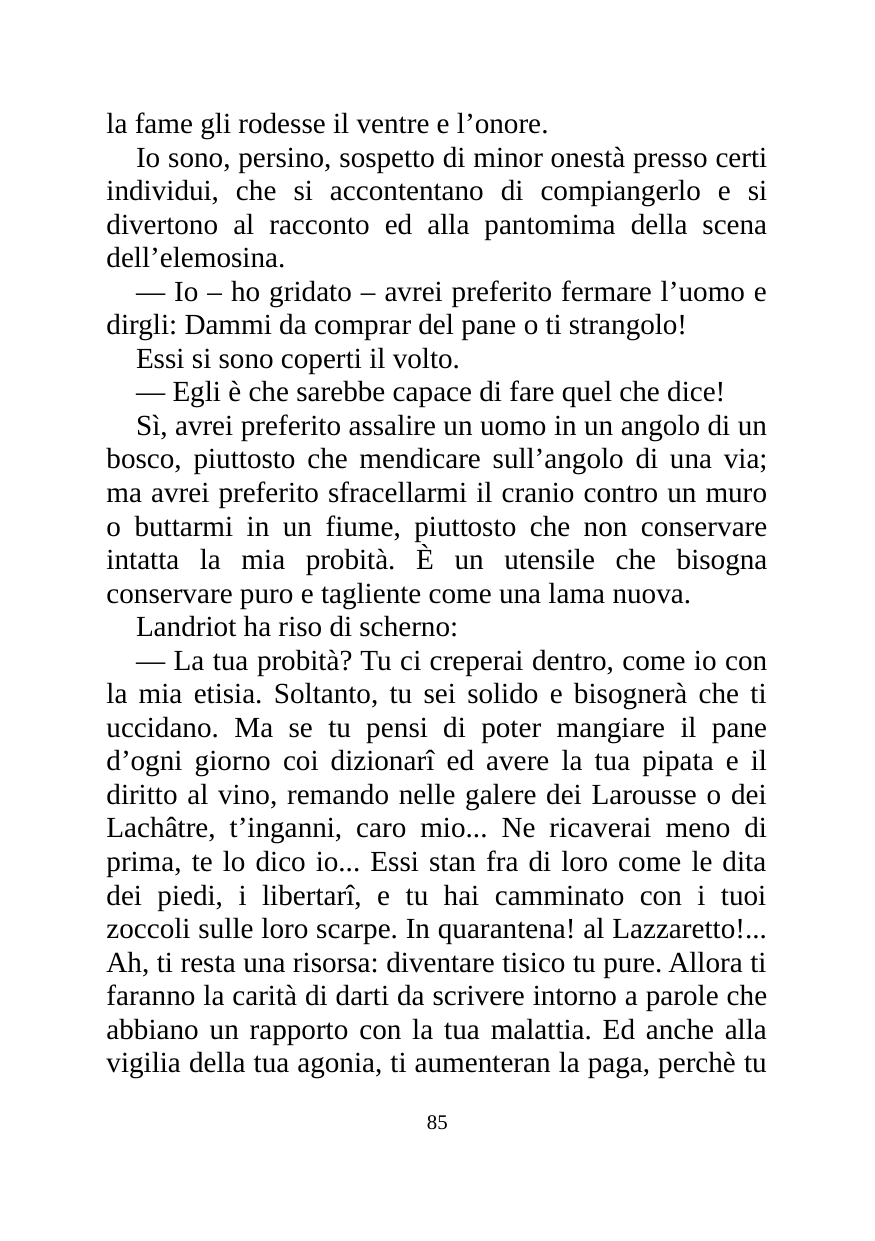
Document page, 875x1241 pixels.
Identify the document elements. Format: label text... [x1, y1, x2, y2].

text Sì, avrei preferito assalire un uomo in un angolo di un bosco, piuttosto che mendicare sull’angolo di una via; ma avrei preferito sfracellarmi il cranio contro un muro o buttarmi in un fiume, piuttosto che non conservare intatta la mia probità. È un utensile che bisogna conservare puro e tagliente come una lama nuova. [106, 408, 768, 609]
text Landriot ha riso di scherno: [106, 609, 768, 643]
text — Egli è che sarebbe capace di fare quel che dice! [106, 374, 768, 408]
text — La tua probità? Tu ci creperai dentro, come io con la mia etisia. Soltanto, tu sei solido e bisognerà che ti uccidano. Ma se tu pensi di poter mangiare il pane d’ogni giorno coi dizionarî ed avere la tua pipata e il diritto al vino, remando nelle galere dei Larousse o dei Lachâtre, t’inganni, caro mio... Ne ricaverai meno di prima, te lo dico io... Essi stan fra di loro come le dita dei piedi, i libertarî, e tu hai camminato con i tuoi zoccoli sulle loro scarpe. In quarantena! al Lazzaretto!... Ah, ti resta una risorsa: diventare tisico tu pure. Allora ti faranno la carità di darti da scrivere intorno a parole che abbiano un rapporto con la tua malattia. Ed anche alla vigilia della tua agonia, ti aumenteran la paga, perchè tu [106, 643, 768, 1079]
text la fame gli rodesse il ventre e l’onore. [106, 106, 768, 140]
text Io sono, persino, sospetto di minor onestà presso certi individui, che si accontentano di compiangerlo e si divertono al racconto ed alla pantomima della scena dell’elemosina. [106, 140, 768, 274]
text Essi si sono coperti il volto. [106, 341, 768, 374]
text — Io – ho gridato – avrei preferito fermare l’uomo e dirgli: Dammi da comprar del pane o ti strangolo! [106, 274, 768, 341]
